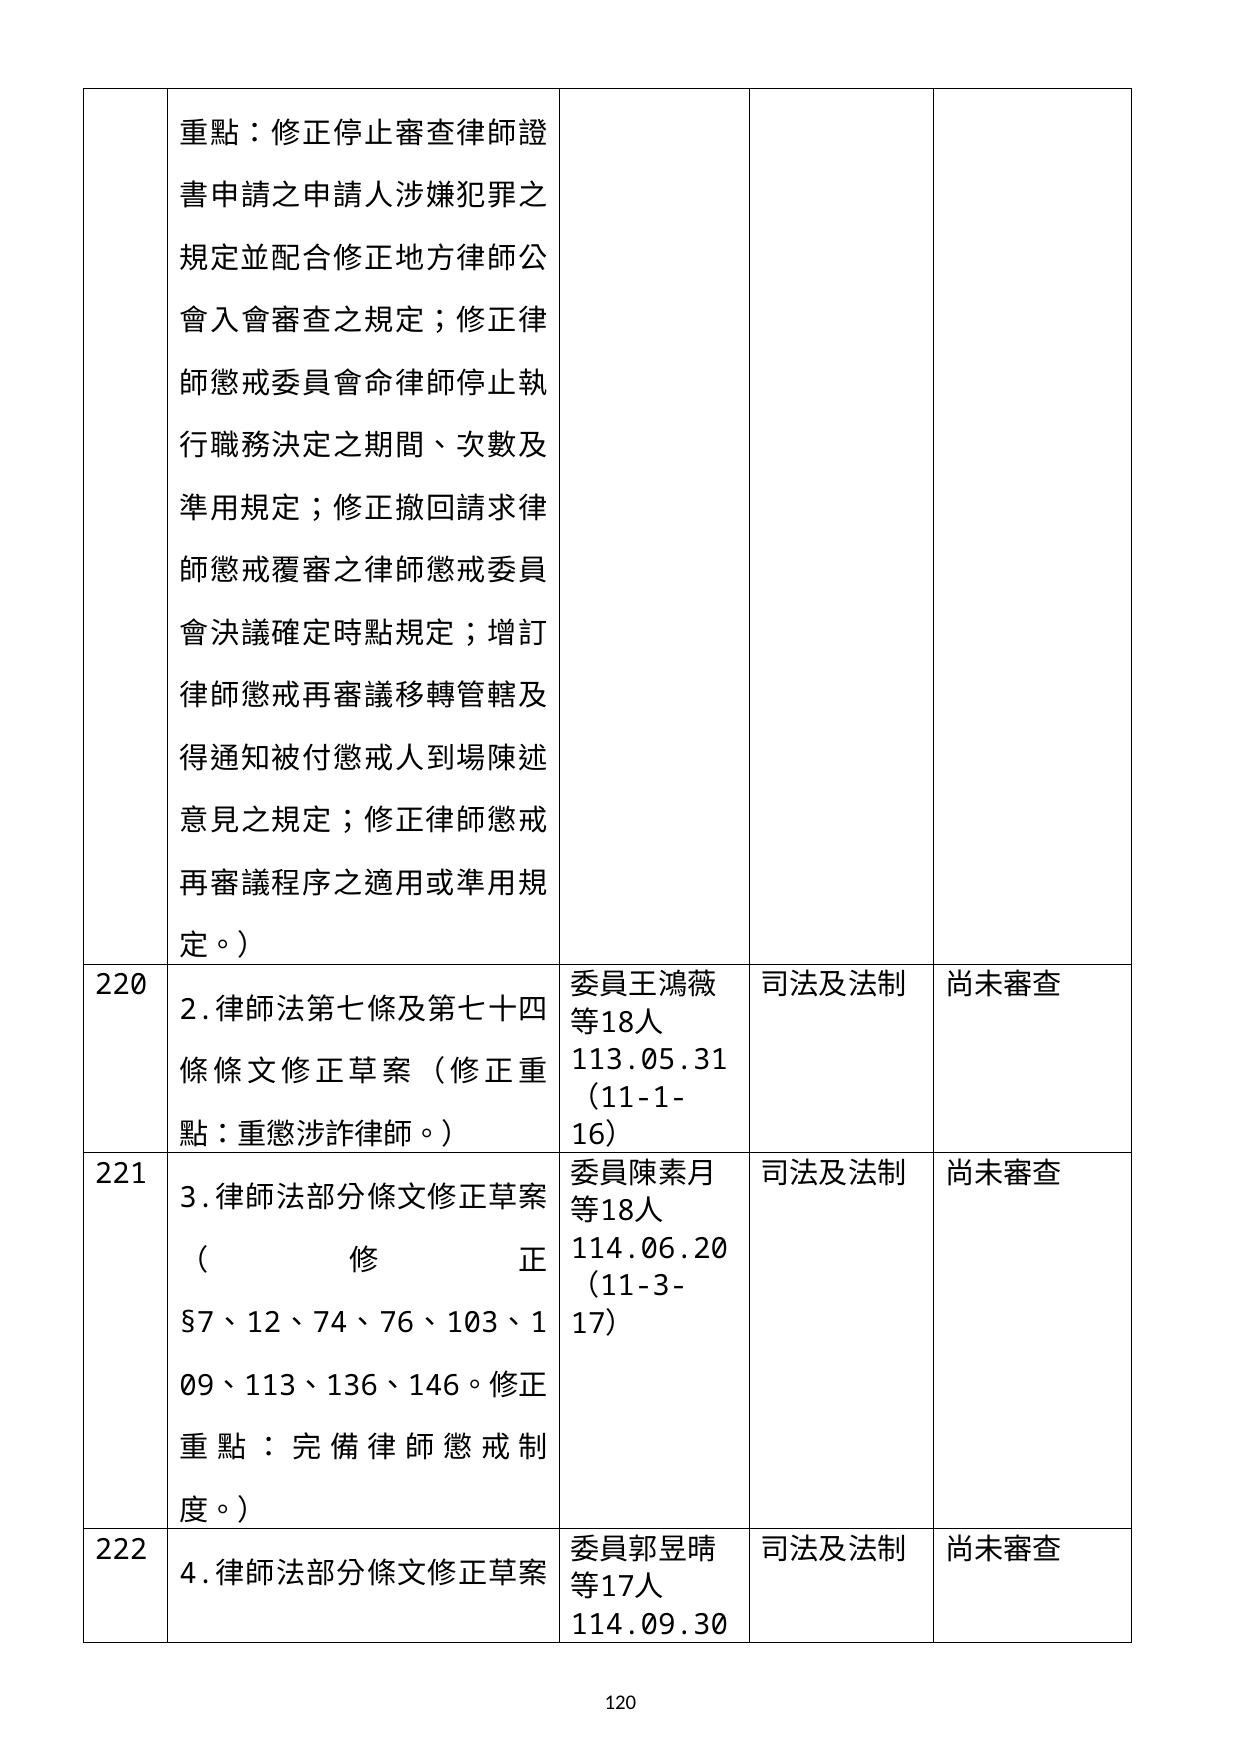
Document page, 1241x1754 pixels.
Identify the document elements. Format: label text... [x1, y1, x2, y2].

table_cell [934, 89, 1131, 964]
table_cell 220 [84, 965, 167, 1152]
table_cell [750, 89, 933, 964]
table_cell 222 [84, 1529, 167, 1642]
table_cell 尚未審查 [934, 1529, 1131, 1642]
table_cell [84, 89, 167, 964]
table_cell 司法及法制 [750, 1529, 933, 1642]
table_cell 3.律師法部分條文修正草案（修正§7、12、74、76、103、109、113、136、146。修正重點：完備律師懲戒制度。） [168, 1153, 559, 1528]
table_cell 委員郭昱晴 等17人 114.09.30 [560, 1529, 749, 1642]
table_cell 司法及法制 [750, 965, 933, 1152]
table_cell [560, 89, 749, 964]
table_cell 重點：修正停止審查律師證書申請之申請人涉嫌犯罪之規定並配合修正地方律師公會入會審查之規定；修正律師懲戒委員會命律師停止執行職務決定之期間、次數及準用規定；修正撤回請求律師懲戒覆審之律師懲戒委員會決議確定時點規定；增訂律師懲戒再審議移轉管轄及得通知被付懲戒人到場陳述意見之規定；修正律師懲戒再審議程序之適用或準用規定。） [168, 89, 559, 964]
table_cell 尚未審查 [934, 1153, 1131, 1528]
table_cell 2.律師法第七條及第七十四條條文修正草案（修正重點：重懲涉詐律師。） [168, 965, 559, 1152]
table_cell 委員王鴻薇 等18人 113.05.31 （11-1-16） [560, 965, 749, 1152]
table_cell 221 [84, 1153, 167, 1528]
table_cell 尚未審查 [934, 965, 1131, 1152]
table_cell 司法及法制 [750, 1153, 933, 1528]
table_cell 4.律師法部分條文修正草案 [168, 1529, 559, 1642]
table_cell 委員陳素月 等18人 114.06.20 （11-3-17） [560, 1153, 749, 1528]
